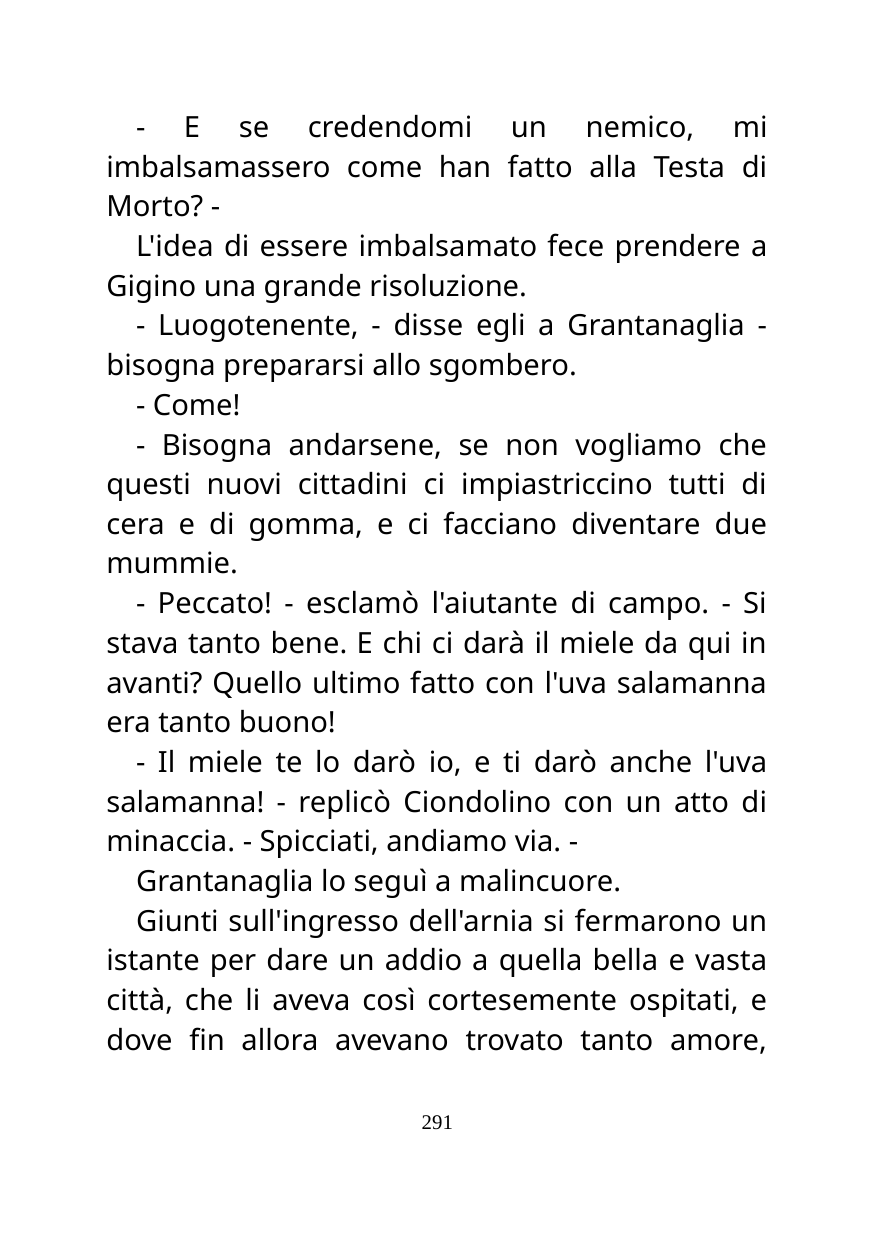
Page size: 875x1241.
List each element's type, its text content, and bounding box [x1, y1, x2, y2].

text - Peccato! - esclamò l'aiutante di campo. - Si stava tanto bene. E chi ci darà il miele da qui in avanti? Quello ultimo fatto con l'uva salamanna era tanto buono! [106, 582, 768, 741]
text - Luogotenente, - disse egli a Grantanaglia - bisogna prepararsi allo sgombero. [106, 305, 768, 384]
text - Come! [106, 384, 768, 424]
text - Bisogna andarsene, se non vogliamo che questi nuovi cittadini ci impiastriccino tutti di cera e di gomma, e ci facciano diventare due mummie. [106, 424, 768, 582]
text - Il miele te lo darò io, e ti darò anche l'uva salamanna! - replicò Ciondolino con un atto di minaccia. - Spicciati, andiamo via. - [106, 741, 768, 860]
text - E se credendomi un nemico, mi imbalsamassero come han fatto alla Testa di Morto? - [106, 106, 768, 225]
text L'idea di essere imbalsamato fece prendere a Gigino una grande risoluzione. [106, 225, 768, 305]
text Giunti sull'ingresso dell'arnia si fermarono un istante per dare un addio a quella bella e vasta città, che li aveva così cortesemente ospitati, e dove fin allora avevano trovato tanto amore, [106, 900, 768, 1059]
text Grantanaglia lo seguì a malincuore. [106, 860, 768, 900]
